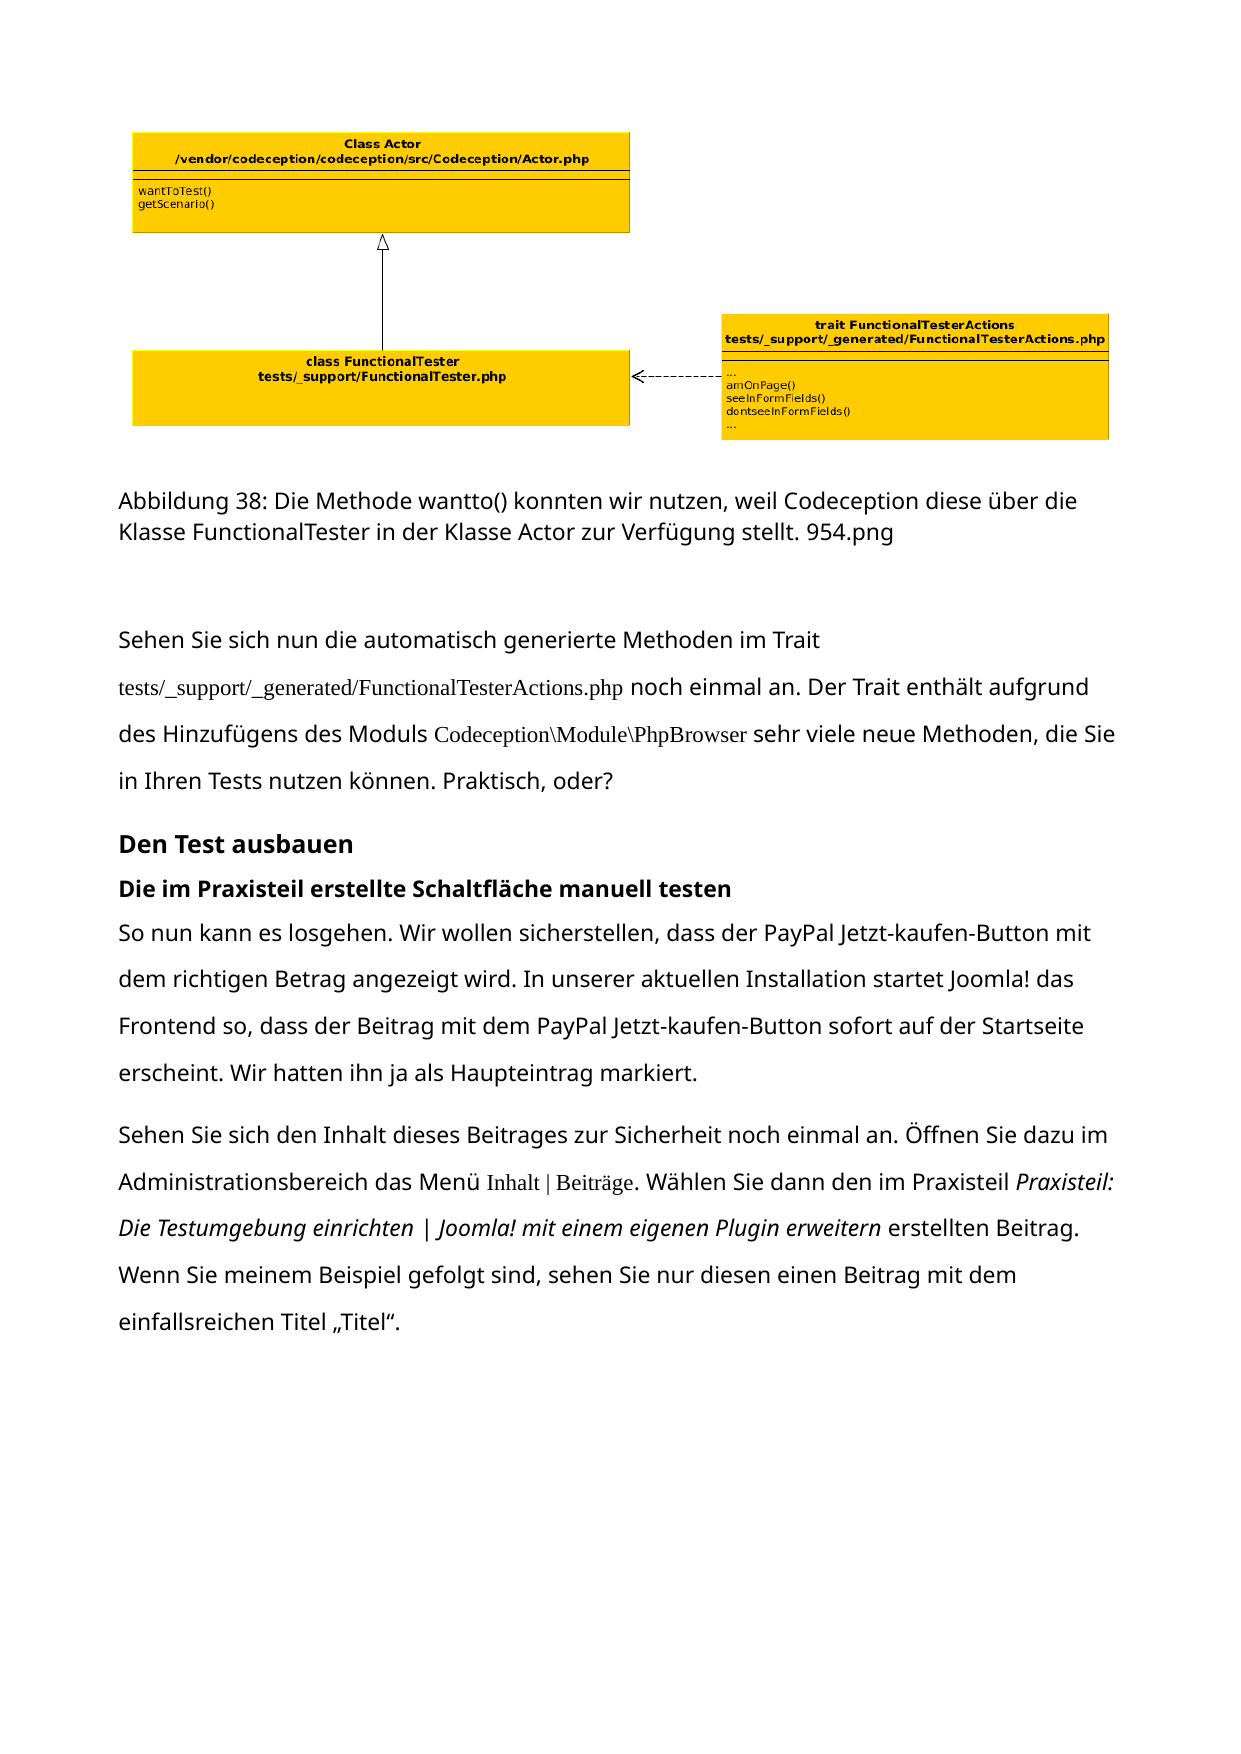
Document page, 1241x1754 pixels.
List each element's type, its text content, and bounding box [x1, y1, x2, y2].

subtitle Den Test ausbauen [118, 826, 1122, 860]
picture [118, 118, 1123, 454]
text Sehen Sie sich nun die automatisch generierte Methoden im Trait tests/_support/_generated/FunctionalTesterActions.php noch einmal an. Der Trait enthält aufgrund des Hinzufügens des Moduls Codeception\Module\PhpBrowser sehr viele neue Methoden, die Sie in Ihren Tests nutzen können. Praktisch, oder? [118, 624, 1122, 796]
text Sehen Sie sich den Inhalt dieses Beitrages zur Sicherheit noch einmal an. Öffnen Sie dazu im Administrationsbereich das Menü Inhalt | Beiträge. Wählen Sie dann den im Praxisteil Praxisteil: Die Testumgebung einrichten | Joomla! mit einem eigenen Plugin erweitern erstellten Beitrag. Wenn Sie meinem Beispiel gefolgt sind, sehen Sie nur diesen einen Beitrag mit dem einfallsreichen Titel „Titel“. [118, 1119, 1122, 1337]
text So nun kann es losgehen. Wir wollen sicherstellen, dass der PayPal Jetzt-kaufen-Button mit dem richtigen Betrag angezeigt wird. In unserer aktuellen Installation startet Joomla! das Frontend so, dass der Beitrag mit dem PayPal Jetzt-kaufen-Button sofort auf der Startseite erscheint. Wir hatten ihn ja als Haupteintrag markiert. [118, 917, 1122, 1088]
subtitle Die im Praxisteil erstellte Schaltfläche manuell testen [118, 873, 1122, 904]
text Abbildung 38: Die Methode wantto() konnten wir nutzen, weil Codeception diese über die Klasse FunctionalTester in der Klasse Actor zur Verfügung stellt. 954.png [118, 454, 1122, 547]
